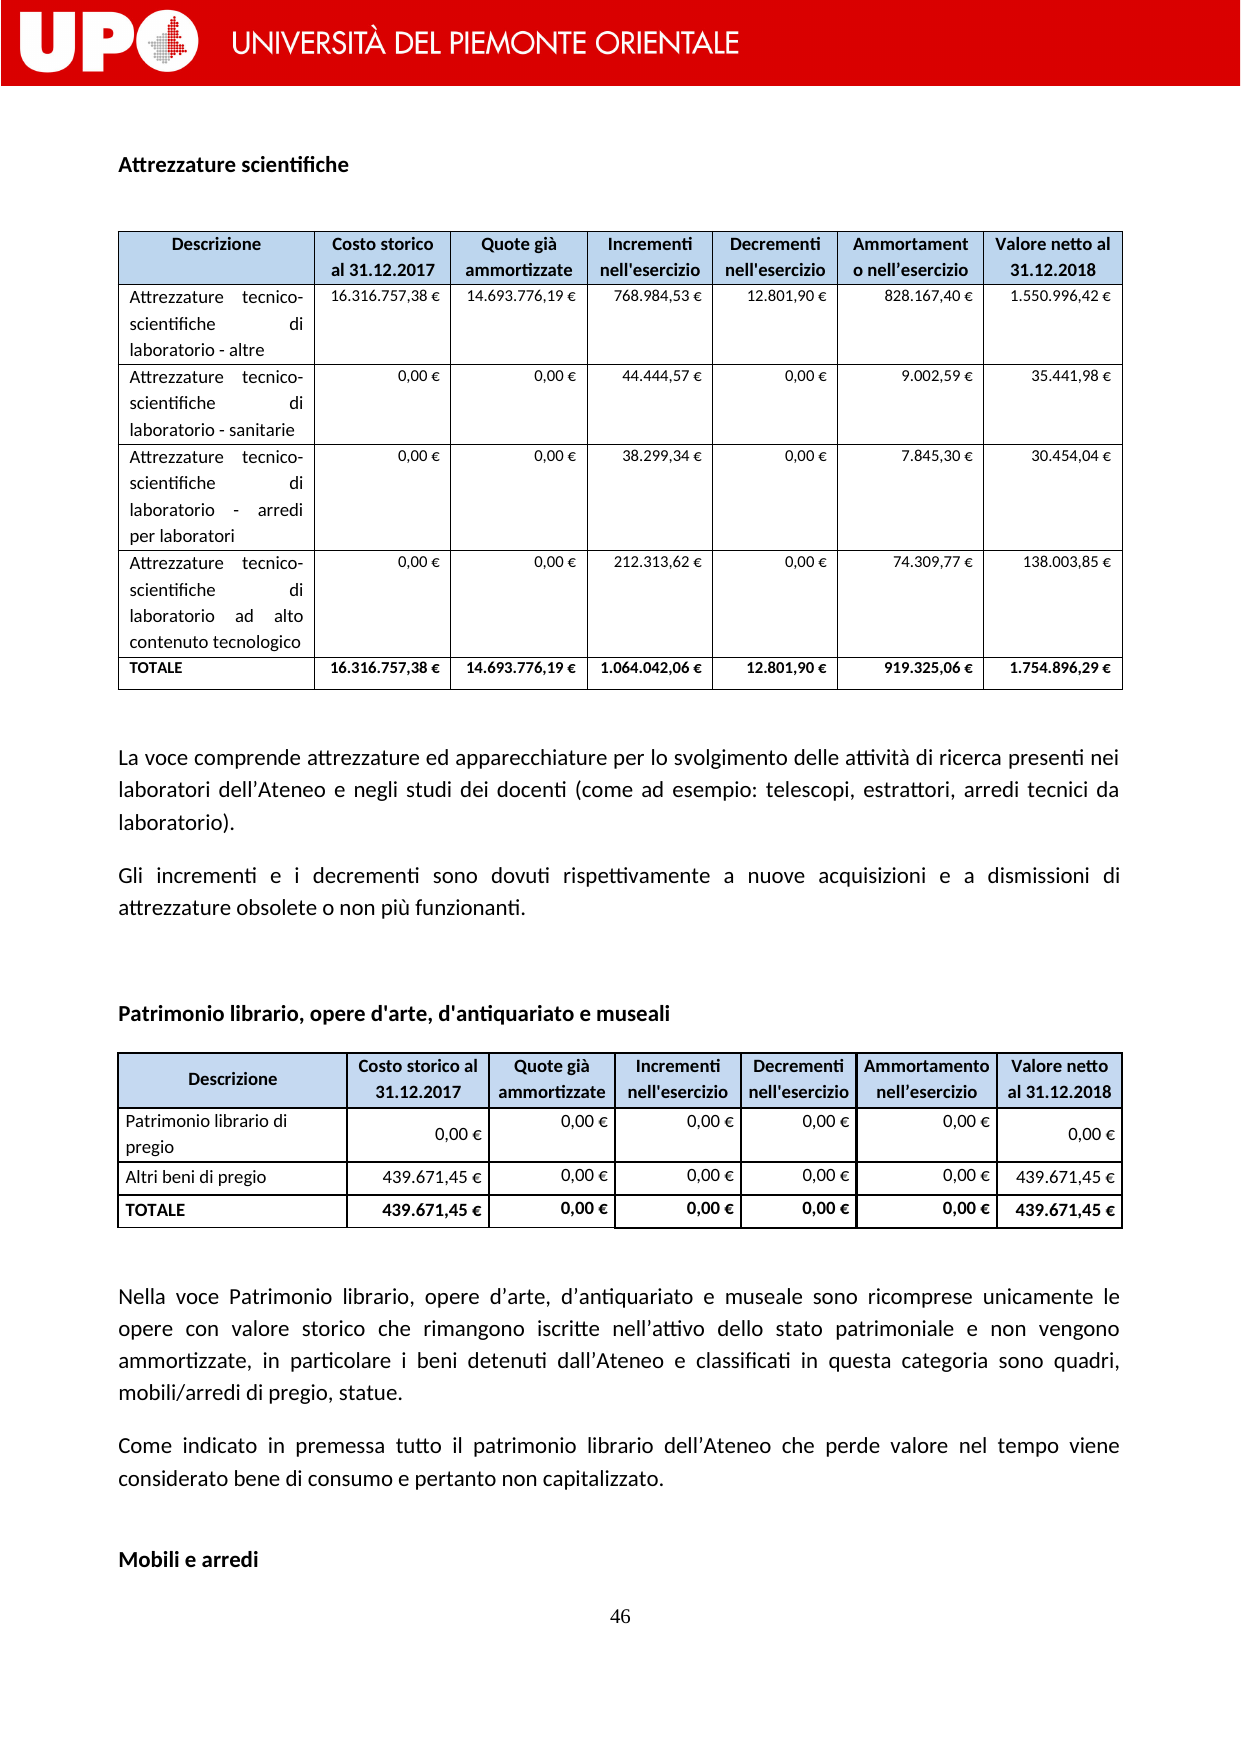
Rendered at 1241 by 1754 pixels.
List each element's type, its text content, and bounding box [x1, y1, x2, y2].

table_cell TOTALE [119, 1196, 346, 1227]
table_cell 0,00 € [315, 445, 450, 550]
text La voce comprende attrezzature ed apparecchiature per lo svolgimento delle attività di ricerca presenti nei laboratori dell’Ateneo e negli studi dei docenti (come ad esempio: telescopi, estrattori, arredi tecnici da laboratorio). [118, 743, 1122, 836]
table_cell 439.671,45 € [348, 1196, 488, 1227]
table_cell 16.316.757,38 € [315, 658, 450, 689]
table_header Ammortamento nell’esercizio [858, 1054, 996, 1107]
text Attrezzature scientifiche [118, 150, 1122, 178]
table_cell 0,00 € [490, 1196, 614, 1227]
table_cell Attrezzature tecnico-scientifiche di laboratorio - sanitarie [119, 365, 314, 444]
table_cell 919.325,06 € [838, 658, 983, 689]
table_cell Attrezzature tecnico-scientifiche di laboratorio ad alto contenuto tecnologico [119, 551, 314, 657]
table_cell 0,00 € [616, 1196, 740, 1227]
table_cell 828.167,40 € [838, 285, 983, 364]
table_header Decrementi nell'esercizio [713, 232, 837, 284]
text Patrimonio librario, opere d'arte, d'antiquariato e museali [118, 999, 1122, 1027]
table_cell 38.299,34 € [588, 445, 712, 550]
table_cell 7.845,30 € [838, 445, 983, 550]
table_cell 44.444,57 € [588, 365, 712, 444]
table_cell 768.984,53 € [588, 285, 712, 364]
table_cell 0,00 € [742, 1109, 855, 1161]
table_header Incrementi nell'esercizio [588, 232, 712, 284]
table_cell 12.801,90 € [713, 658, 837, 689]
table_cell 439.671,45 € [998, 1163, 1121, 1194]
table_cell 0,00 € [616, 1163, 740, 1194]
table_header Costo storico al 31.12.2017 [315, 232, 450, 284]
table_cell 439.671,45 € [348, 1163, 488, 1194]
table_cell 0,00 € [348, 1109, 488, 1161]
table_cell 0,00 € [616, 1109, 740, 1161]
table_cell Patrimonio librario di pregio [119, 1109, 346, 1161]
table_cell 14.693.776,19 € [451, 658, 587, 689]
table_cell 30.454,04 € [984, 445, 1122, 550]
table_cell 0,00 € [451, 551, 587, 657]
table_cell 0,00 € [451, 365, 587, 444]
table_header Quote già ammortizzate [490, 1054, 614, 1107]
text Gli incrementi e i decrementi sono dovuti rispettivamente a nuove acquisizioni e a dismissioni di attrezzature obsolete o non più funzionanti. [118, 861, 1122, 921]
table_cell 0,00 € [742, 1196, 855, 1227]
table_cell 0,00 € [858, 1196, 996, 1227]
table_cell 0,00 € [713, 365, 837, 444]
table_header Descrizione [119, 232, 314, 284]
table_header Quote già ammortizzate [451, 232, 587, 284]
table_cell Attrezzature tecnico-scientifiche di laboratorio - arredi per laboratori [119, 445, 314, 550]
table_cell 0,00 € [315, 551, 450, 657]
table_cell 138.003,85 € [984, 551, 1122, 657]
table_cell Attrezzature tecnico-scientifiche di laboratorio - altre [119, 285, 314, 364]
table_cell 0,00 € [713, 445, 837, 550]
table_cell 1.064.042,06 € [588, 658, 712, 689]
text Nella voce Patrimonio librario, opere d’arte, d’antiquariato e museale sono ricomprese unicamente le opere con valore storico che rimangono iscritte nell’attivo dello stato patrimoniale e non vengono ammortizzate, in particolare i beni detenuti dall’Ateneo e classificati in questa categoria sono quadri, mobili/arredi di pregio, statue. [118, 1282, 1122, 1407]
table_cell 0,00 € [315, 365, 450, 444]
table_cell 0,00 € [742, 1163, 855, 1194]
table_cell 0,00 € [713, 551, 837, 657]
table_cell 12.801,90 € [713, 285, 837, 364]
table_header Valore netto al 31.12.2018 [998, 1054, 1121, 1107]
table_header Valore netto al 31.12.2018 [984, 232, 1122, 284]
table_cell 35.441,98 € [984, 365, 1122, 444]
table_cell 16.316.757,38 € [315, 285, 450, 364]
table_header Incrementi nell'esercizio [616, 1054, 740, 1107]
table_cell 74.309,77 € [838, 551, 983, 657]
table_cell 1.550.996,42 € [984, 285, 1122, 364]
table_header Descrizione [119, 1054, 346, 1107]
table_cell 1.754.896,29 € [984, 658, 1122, 689]
table_header Decrementi nell'esercizio [742, 1054, 855, 1107]
table_cell 0,00 € [490, 1163, 614, 1194]
table_cell 0,00 € [858, 1163, 996, 1194]
table_cell 0,00 € [998, 1109, 1121, 1161]
table_cell 9.002,59 € [838, 365, 983, 444]
table_header Ammortamento nell’esercizio [838, 232, 983, 284]
text Mobili e arredi [118, 1545, 1122, 1573]
table_cell TOTALE [119, 658, 314, 689]
table_cell 439.671,45 € [998, 1196, 1121, 1227]
text Come indicato in premessa tutto il patrimonio librario dell’Ateneo che perde valore nel tempo viene considerato bene di consumo e pertanto non capitalizzato. [118, 1432, 1122, 1492]
table_header Costo storico al 31.12.2017 [348, 1054, 488, 1107]
table_cell Altri beni di pregio [119, 1163, 346, 1194]
table_cell 212.313,62 € [588, 551, 712, 657]
table_cell 0,00 € [451, 445, 587, 550]
table_cell 0,00 € [858, 1109, 996, 1161]
table_cell 0,00 € [490, 1109, 614, 1161]
table_cell 14.693.776,19 € [451, 285, 587, 364]
